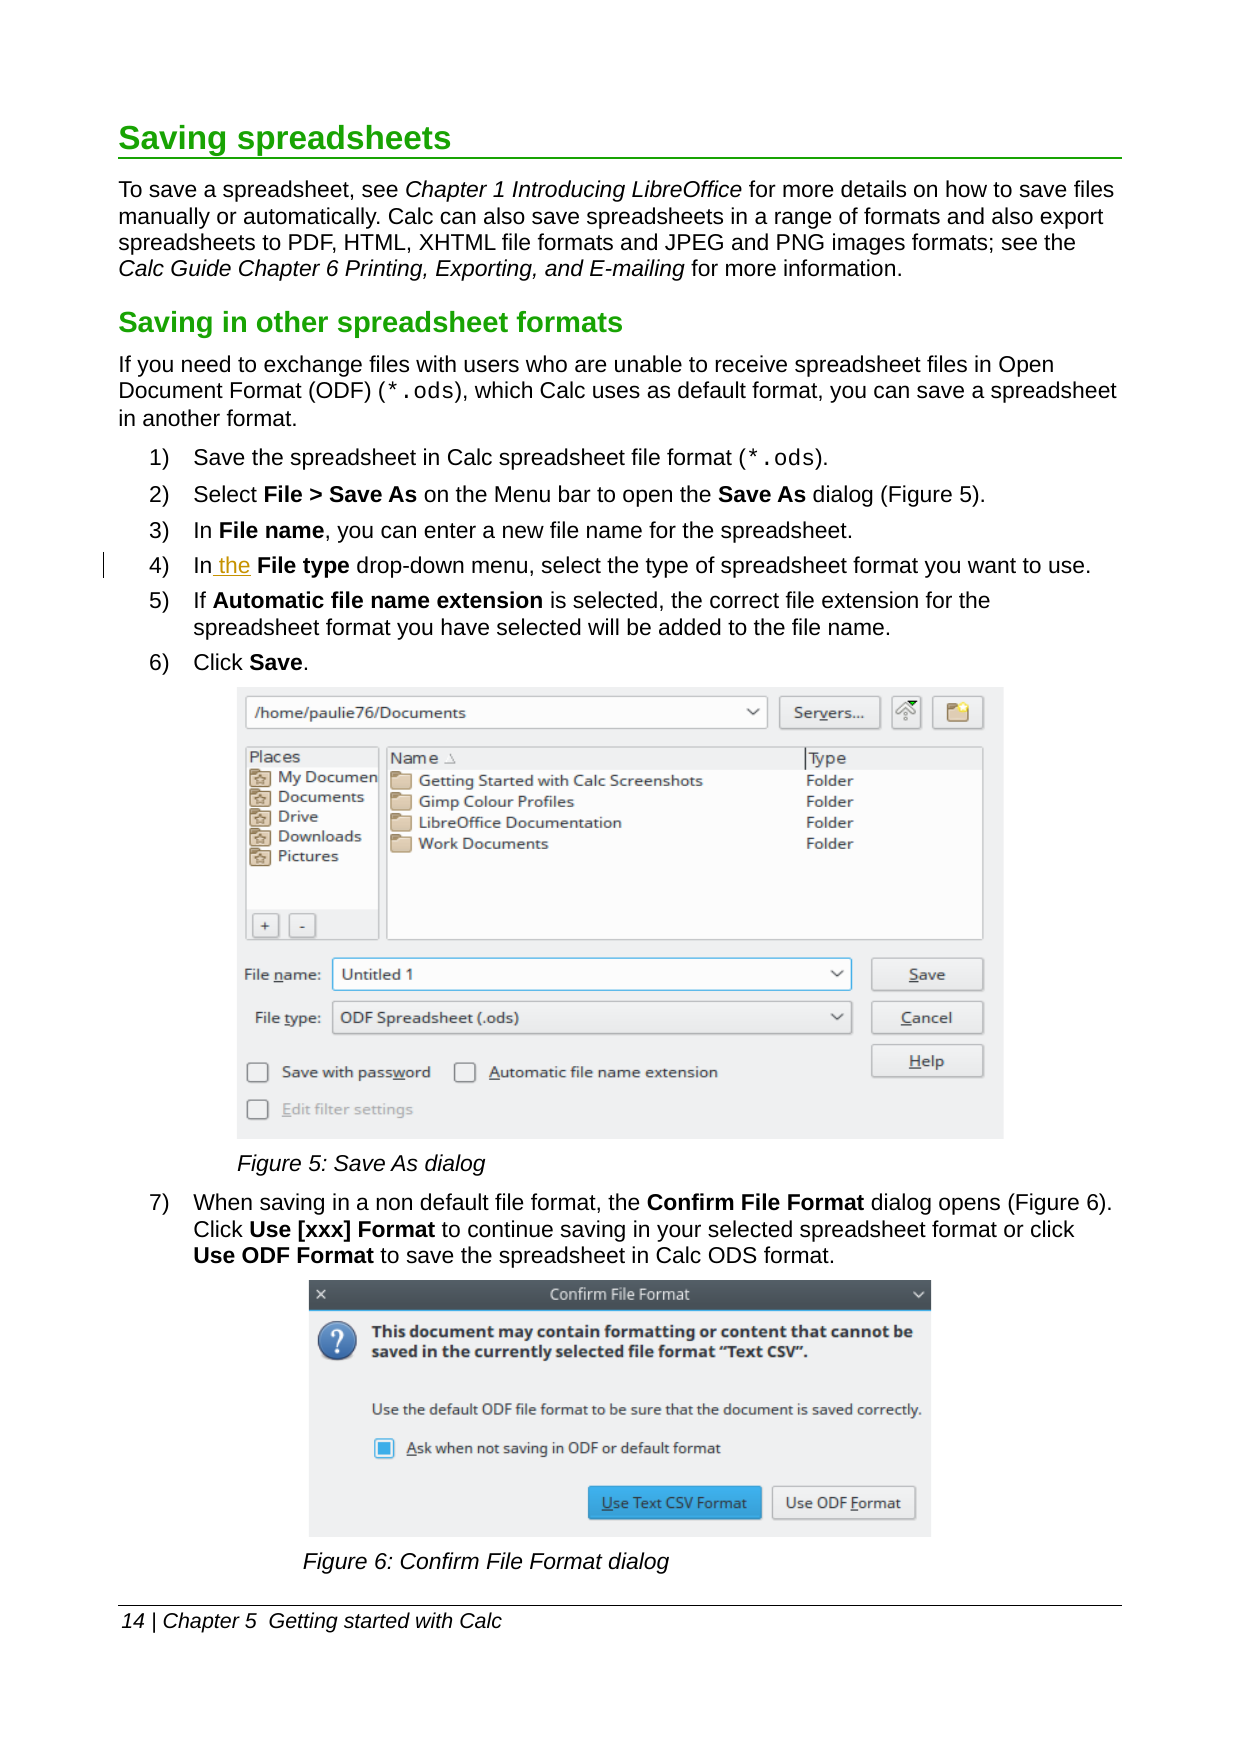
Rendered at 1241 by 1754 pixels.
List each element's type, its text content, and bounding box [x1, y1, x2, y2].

list In the File type drop-down menu, select the type of spreadsheet format you want to use. [169, 552, 1122, 578]
list Save the spreadsheet in Calc spreadsheet file format (*.ods). [169, 444, 1122, 473]
subtitle Saving spreadsheets [118, 118, 1122, 157]
list Click Save. [169, 649, 1122, 675]
list In File name, you can enter a new file name for the spreadsheet. [169, 517, 1122, 543]
list When saving in a non default file format, the Confirm File Format dialog opens (Figure 6). Click Use [xxx] Format to continue saving in your selected spreadsheet format or click Use ODF Format to save the spreadsheet in Calc ODS format. [169, 1189, 1122, 1268]
text Figure 6: Confirm File Format dialog [303, 1548, 938, 1574]
picture [308, 1280, 932, 1537]
picture [236, 687, 1004, 1139]
text To save a spreadsheet, see Chapter 1 Introducing LibreOffice for more details on how to save files manually or automatically. Calc can also save spreadsheets in a range of formats and also export spreadsheets to PDF, HTML, XHTML file formats and JPEG and PNG images formats; see the Calc Guide Chapter 6 Printing, Exporting, and E-mailing for more information. [118, 176, 1122, 282]
list If Automatic file name extension is selected, the correct file extension for the spreadsheet format you have selected will be added to the file name. [169, 587, 1122, 640]
list If you need to exchange files with users who are unable to receive spreadsheet files in Open Document Format (ODF) (*.ods), which Calc uses as default format, you can save a spreadsheet in another format. [118, 351, 1122, 432]
subtitle Saving in other spreadsheet formats [118, 305, 1122, 339]
text Figure 5: Save As dialog [237, 1150, 1003, 1177]
list Select File > Save As on the Menu bar to open the Save As dialog (Figure 5). [169, 481, 1122, 508]
